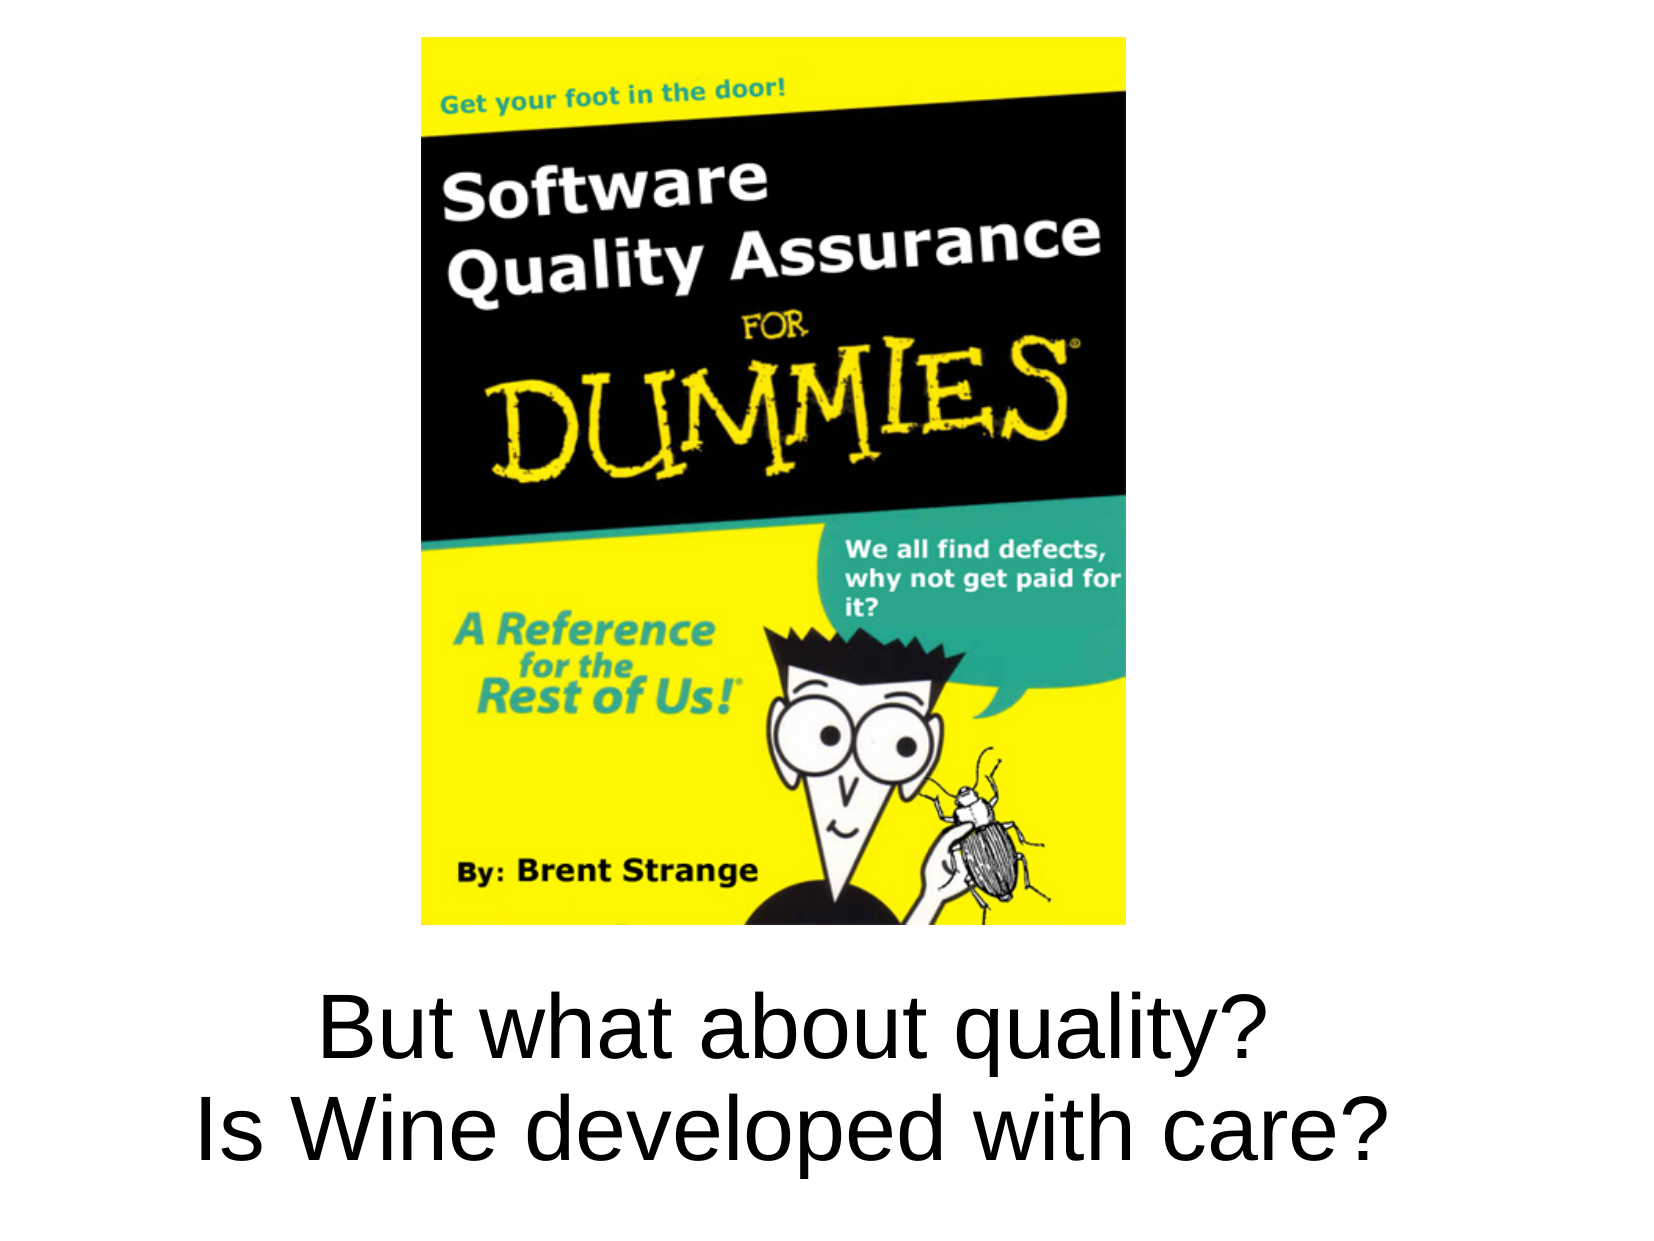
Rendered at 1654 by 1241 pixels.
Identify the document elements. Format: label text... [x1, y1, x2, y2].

picture [421, 37, 1126, 925]
title But what about quality? Is Wine developed with care? [49, 975, 1538, 1181]
